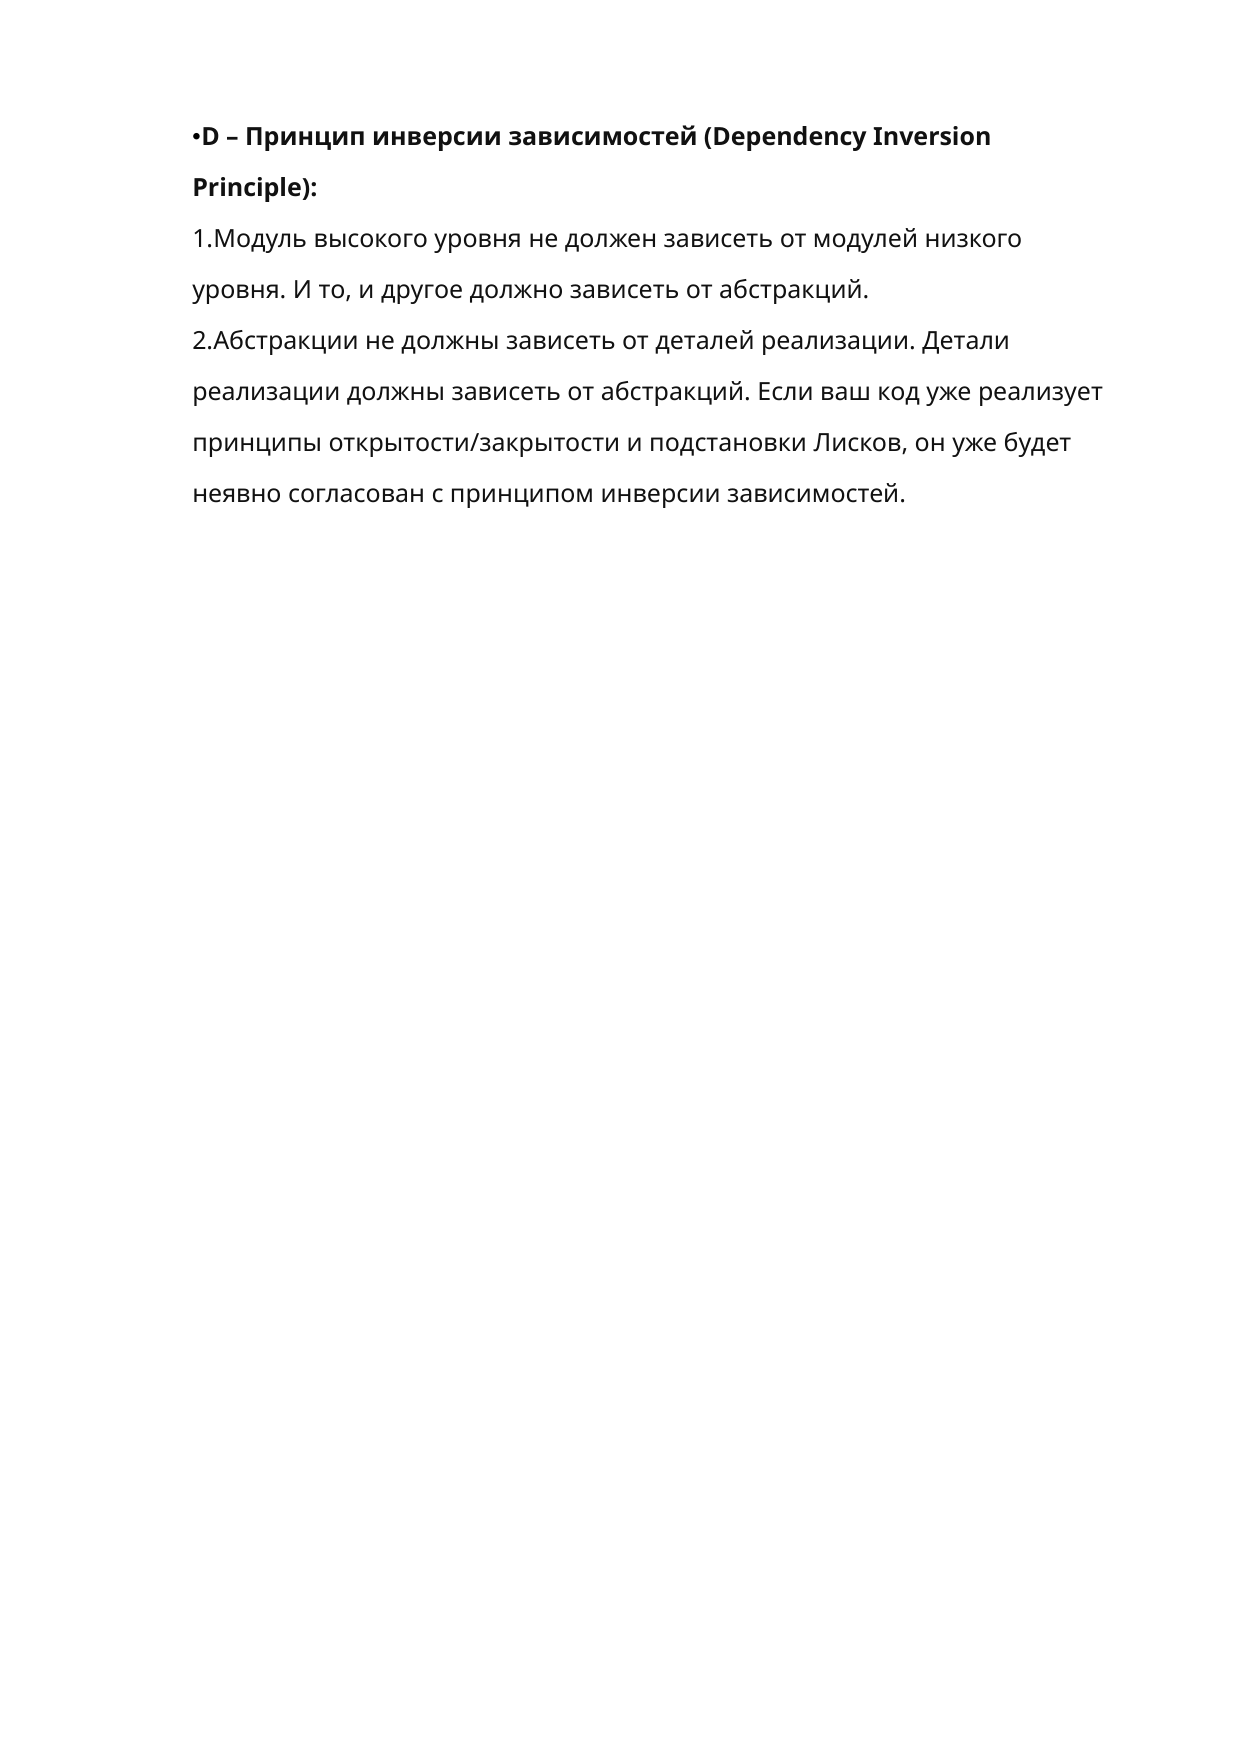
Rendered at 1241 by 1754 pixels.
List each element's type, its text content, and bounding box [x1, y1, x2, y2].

list D – Принцип инверсии зависимостей (Dependency Inversion Principle): [118, 118, 1122, 203]
list Абстракции не должны зависеть от деталей реализации. Детали реализации должны зависеть от абстракций. Если ваш код уже реализует принципы открытости/закрытости и подстановки Лисков, он уже будет неявно согласован с принципом инверсии зависимостей. [118, 322, 1122, 509]
list Модуль высокого уровня не должен зависеть от модулей низкого уровня. И то, и другое должно зависеть от абстракций. [118, 220, 1122, 305]
